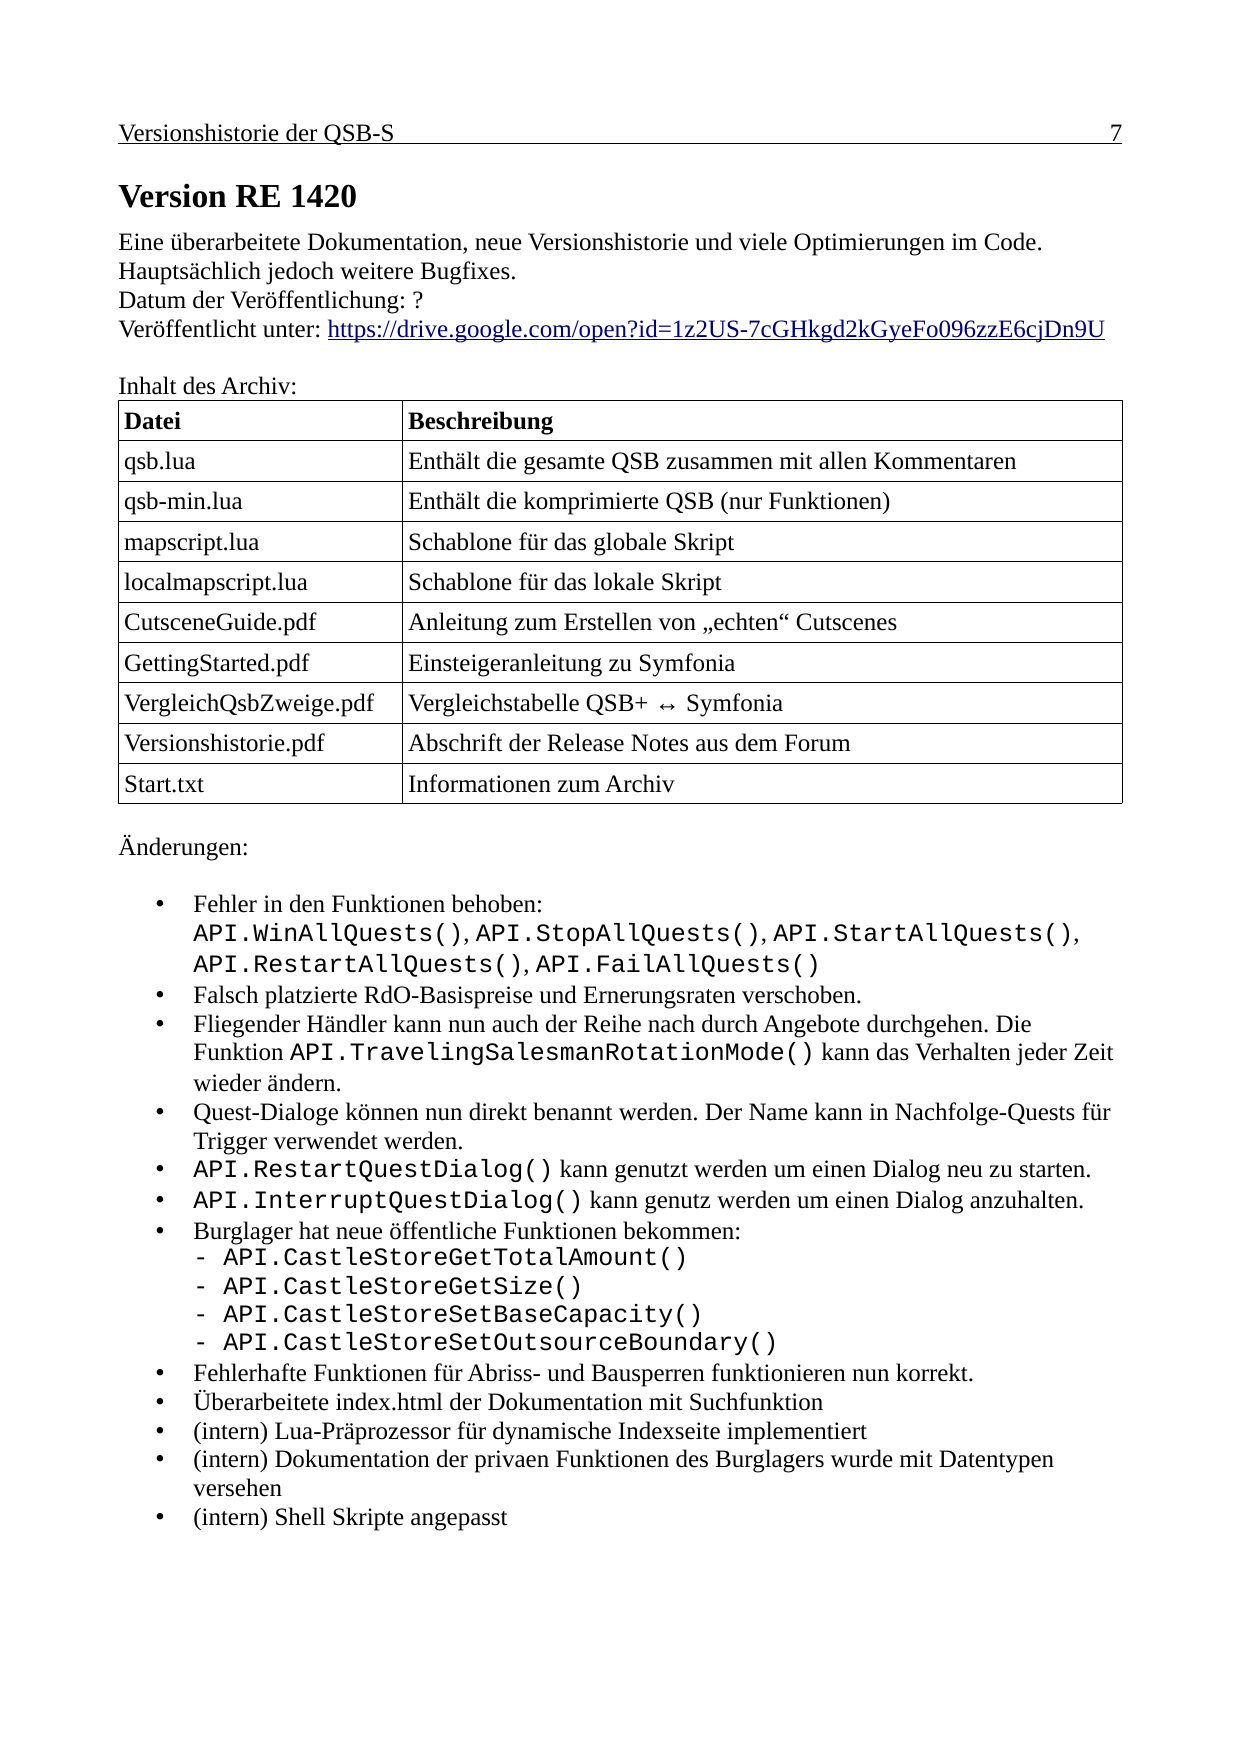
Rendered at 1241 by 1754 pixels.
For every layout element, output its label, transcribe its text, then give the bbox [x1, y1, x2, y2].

subtitle Version RE 1420 [118, 176, 1122, 215]
list Burglager hat neue öffentliche Funktionen bekommen: - API.CastleStoreGetTotalAmount() - API.CastleStoreGetSize() - API.CastleStoreSetBaseCapacity() - API.CastleStoreSetOutsourceBoundary() [156, 1216, 1122, 1358]
table_cell qsb.lua [119, 441, 402, 481]
text Inhalt des Archiv: [118, 371, 1122, 400]
table_cell localmapscript.lua [119, 562, 402, 602]
list Falsch platzierte RdO-Basispreise und Ernerungsraten verschoben. [156, 980, 1122, 1009]
table_cell Schablone für das globale Skript [403, 522, 1122, 561]
table_cell CutsceneGuide.pdf [119, 603, 402, 642]
list (intern) Dokumentation der privaen Funktionen des Burglagers wurde mit Datentypen versehen [156, 1444, 1122, 1502]
table_cell VergleichQsbZweige.pdf [119, 683, 402, 722]
table_cell Schablone für das lokale Skript [403, 562, 1122, 602]
text Eine überarbeitete Dokumentation, neue Versionshistorie und viele Optimierungen im Code. Hauptsächlich jedoch weitere Bugfixes. [118, 227, 1122, 285]
table_cell GettingStarted.pdf [119, 643, 402, 682]
table_cell Vergleichstabelle QSB+ ↔ Symfonia [403, 683, 1122, 722]
table_cell Enthält die komprimierte QSB (nur Funktionen) [403, 482, 1122, 521]
table_header Beschreibung [403, 401, 1122, 440]
text Änderungen: [118, 832, 1122, 861]
list (intern) Lua-Präprozessor für dynamische Indexseite implementiert [156, 1416, 1122, 1444]
table_cell mapscript.lua [119, 522, 402, 561]
table_cell Start.txt [119, 764, 402, 803]
table_cell Enthält die gesamte QSB zusammen mit allen Kommentaren [403, 441, 1122, 481]
list API.RestartQuestDialog() kann genutzt werden um einen Dialog neu zu starten. [156, 1154, 1122, 1185]
table_cell Versionshistorie.pdf [119, 724, 402, 763]
table_header Datei [119, 401, 402, 440]
list Überarbeitete index.html der Dokumentation mit Suchfunktion [156, 1387, 1122, 1416]
text Datum der Veröffentlichung: ? [118, 285, 1122, 314]
text Veröffentlicht unter: https://drive.google.com/open?id=1z2US-7cGHkgd2kGyeFo096zzE6cjDn9U [118, 314, 1122, 342]
table_cell Abschrift der Release Notes aus dem Forum [403, 724, 1122, 763]
table_cell Informationen zum Archiv [403, 764, 1122, 803]
list Fehler in den Funktionen behoben: API.WinAllQuests(), API.StopAllQuests(), API.StartAllQuests(), API.RestartAllQuests(), API.FailAllQuests() [156, 889, 1122, 980]
list (intern) Shell Skripte angepasst [156, 1502, 1122, 1531]
list Fehlerhafte Funktionen für Abriss- und Bausperren funktionieren nun korrekt. [156, 1358, 1122, 1387]
table_cell Anleitung zum Erstellen von „echten“ Cutscenes [403, 603, 1122, 642]
table_cell qsb-min.lua [119, 482, 402, 521]
list Quest-Dialoge können nun direkt benannt werden. Der Name kann in Nachfolge-Quests für Trigger verwendet werden. [156, 1097, 1122, 1154]
list Fliegender Händler kann nun auch der Reihe nach durch Angebote durchgehen. Die Funktion API.TravelingSalesmanRotationMode() kann das Verhalten jeder Zeit wieder ändern. [156, 1009, 1122, 1097]
list API.InterruptQuestDialog() kann genutz werden um einen Dialog anzuhalten. [156, 1185, 1122, 1216]
table_cell Einsteigeranleitung zu Symfonia [403, 643, 1122, 682]
